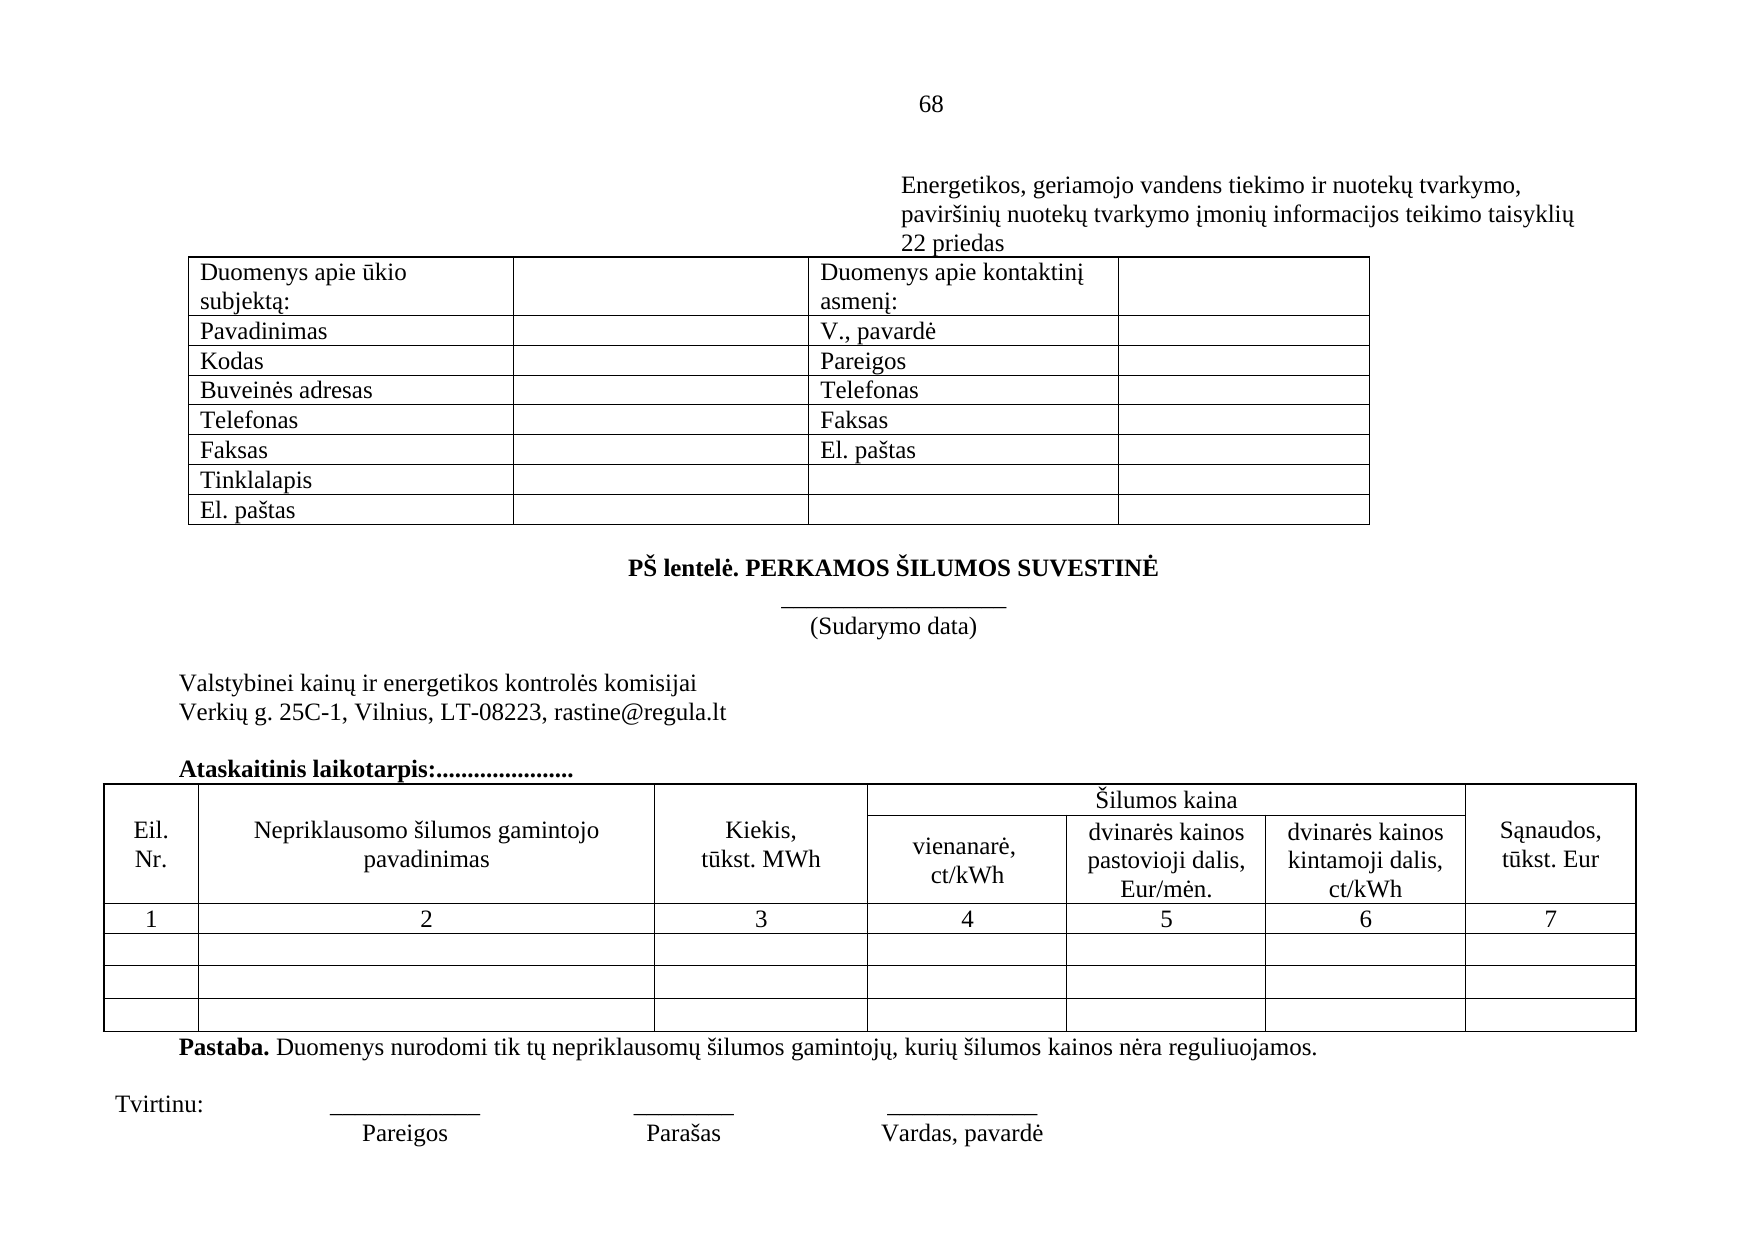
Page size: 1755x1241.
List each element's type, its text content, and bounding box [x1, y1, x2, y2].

table_cell Pavadinimas [189, 316, 513, 345]
table_cell Faksas [189, 435, 513, 464]
table_cell [1266, 934, 1465, 965]
table_cell Faksas [809, 405, 1118, 434]
text Valstybinei kainų ir energetikos kontrolės komisijai [103, 668, 1683, 697]
table_cell [514, 316, 808, 345]
table_cell Buveinės adresas [189, 376, 513, 404]
table_cell Telefonas [189, 405, 513, 434]
table_cell Kodas [189, 346, 513, 374]
table_cell 2 [199, 904, 654, 933]
table_cell dvinarės kainos kintamoji dalis, ct/kWh [1266, 816, 1465, 903]
table_cell [1119, 435, 1369, 464]
table_cell [514, 376, 808, 404]
table_cell [514, 435, 808, 464]
table_cell [1466, 966, 1635, 998]
table_cell [809, 495, 1118, 523]
table_cell [1119, 465, 1369, 494]
table_cell [1067, 934, 1265, 965]
table_cell 5 [1067, 904, 1265, 933]
table_header Tvirtinu: [104, 1090, 259, 1147]
table_cell [1466, 999, 1635, 1031]
table_cell Telefonas [809, 376, 1118, 404]
table_cell 1 [105, 904, 198, 933]
table_cell [199, 966, 654, 998]
table_cell [1266, 966, 1465, 998]
table_header Duomenys apie ūkio subjektą: [189, 258, 513, 315]
table_cell [1119, 376, 1369, 404]
table_cell [514, 405, 808, 434]
table_header [514, 258, 808, 315]
table_cell [1119, 346, 1369, 374]
text (Sudarymo data) [103, 611, 1683, 639]
table_cell [514, 495, 808, 523]
table_cell El. paštas [189, 495, 513, 523]
table_header ________ Parašas [550, 1090, 817, 1147]
table_cell [105, 934, 198, 965]
table_header Kiekis, tūkst. MWh [655, 785, 867, 903]
table_cell [868, 999, 1066, 1031]
table_cell [868, 966, 1066, 998]
table_cell 3 [655, 904, 867, 933]
table_header Sąnaudos, tūkst. Eur [1466, 785, 1635, 903]
table_cell Tinklalapis [189, 465, 513, 494]
table_cell [199, 934, 654, 965]
table_cell [1266, 999, 1465, 1031]
table_cell 7 [1466, 904, 1635, 933]
table_cell 4 [868, 904, 1066, 933]
table_cell 6 [1266, 904, 1465, 933]
table_cell [1067, 999, 1265, 1031]
table_header Nepriklausomo šilumos gamintojo pavadinimas [199, 785, 654, 903]
text __________________ [103, 582, 1683, 611]
table_cell [1466, 934, 1635, 965]
table_header Eil. Nr. [105, 785, 198, 903]
text 22 priedas [901, 228, 1683, 256]
table_cell Pareigos [809, 346, 1118, 374]
table_cell [655, 966, 867, 998]
text Verkių g. 25C-1, Vilnius, LT-08223, rastine@regula.lt [103, 697, 1683, 726]
table_header ____________ Pareigos [260, 1090, 550, 1147]
text paviršinių nuotekų tvarkymo įmonių informacijos teikimo taisyklių [901, 199, 1683, 228]
table_cell [1119, 405, 1369, 434]
table_cell vienanarė, ct/kWh [868, 816, 1066, 903]
table_cell [105, 966, 198, 998]
table_cell [514, 465, 808, 494]
table_cell [1119, 316, 1369, 345]
table_header Duomenys apie kontaktinį asmenį: [809, 258, 1118, 315]
table_cell [199, 999, 654, 1031]
text Ataskaitinis laikotarpis:...................... [103, 754, 1683, 783]
table_cell V., pavardė [809, 316, 1118, 345]
table_cell [514, 346, 808, 374]
table_cell [1067, 966, 1265, 998]
table_cell [655, 999, 867, 1031]
table_cell [105, 999, 198, 1031]
text PŠ lentelė. PERKAMOS ŠILUMOS SUVESTINĖ [103, 553, 1683, 582]
text Energetikos, geriamojo vandens tiekimo ir nuotekų tvarkymo, [901, 170, 1683, 199]
table_cell [1119, 495, 1369, 523]
table_cell El. paštas [809, 435, 1118, 464]
table_cell dvinarės kainos pastovioji dalis, Eur/mėn. [1067, 816, 1265, 903]
text Pastaba. Duomenys nurodomi tik tų nepriklausomų šilumos gamintojų, kurių šilumos kainos nėra reguliuojamos. [103, 1032, 1683, 1061]
table_cell [809, 465, 1118, 494]
table_cell [868, 934, 1066, 965]
table_cell [655, 934, 867, 965]
table_header [1119, 258, 1369, 315]
table_header Šilumos kaina [868, 785, 1465, 814]
table_header ____________ Vardas, pavardė [817, 1090, 1107, 1147]
